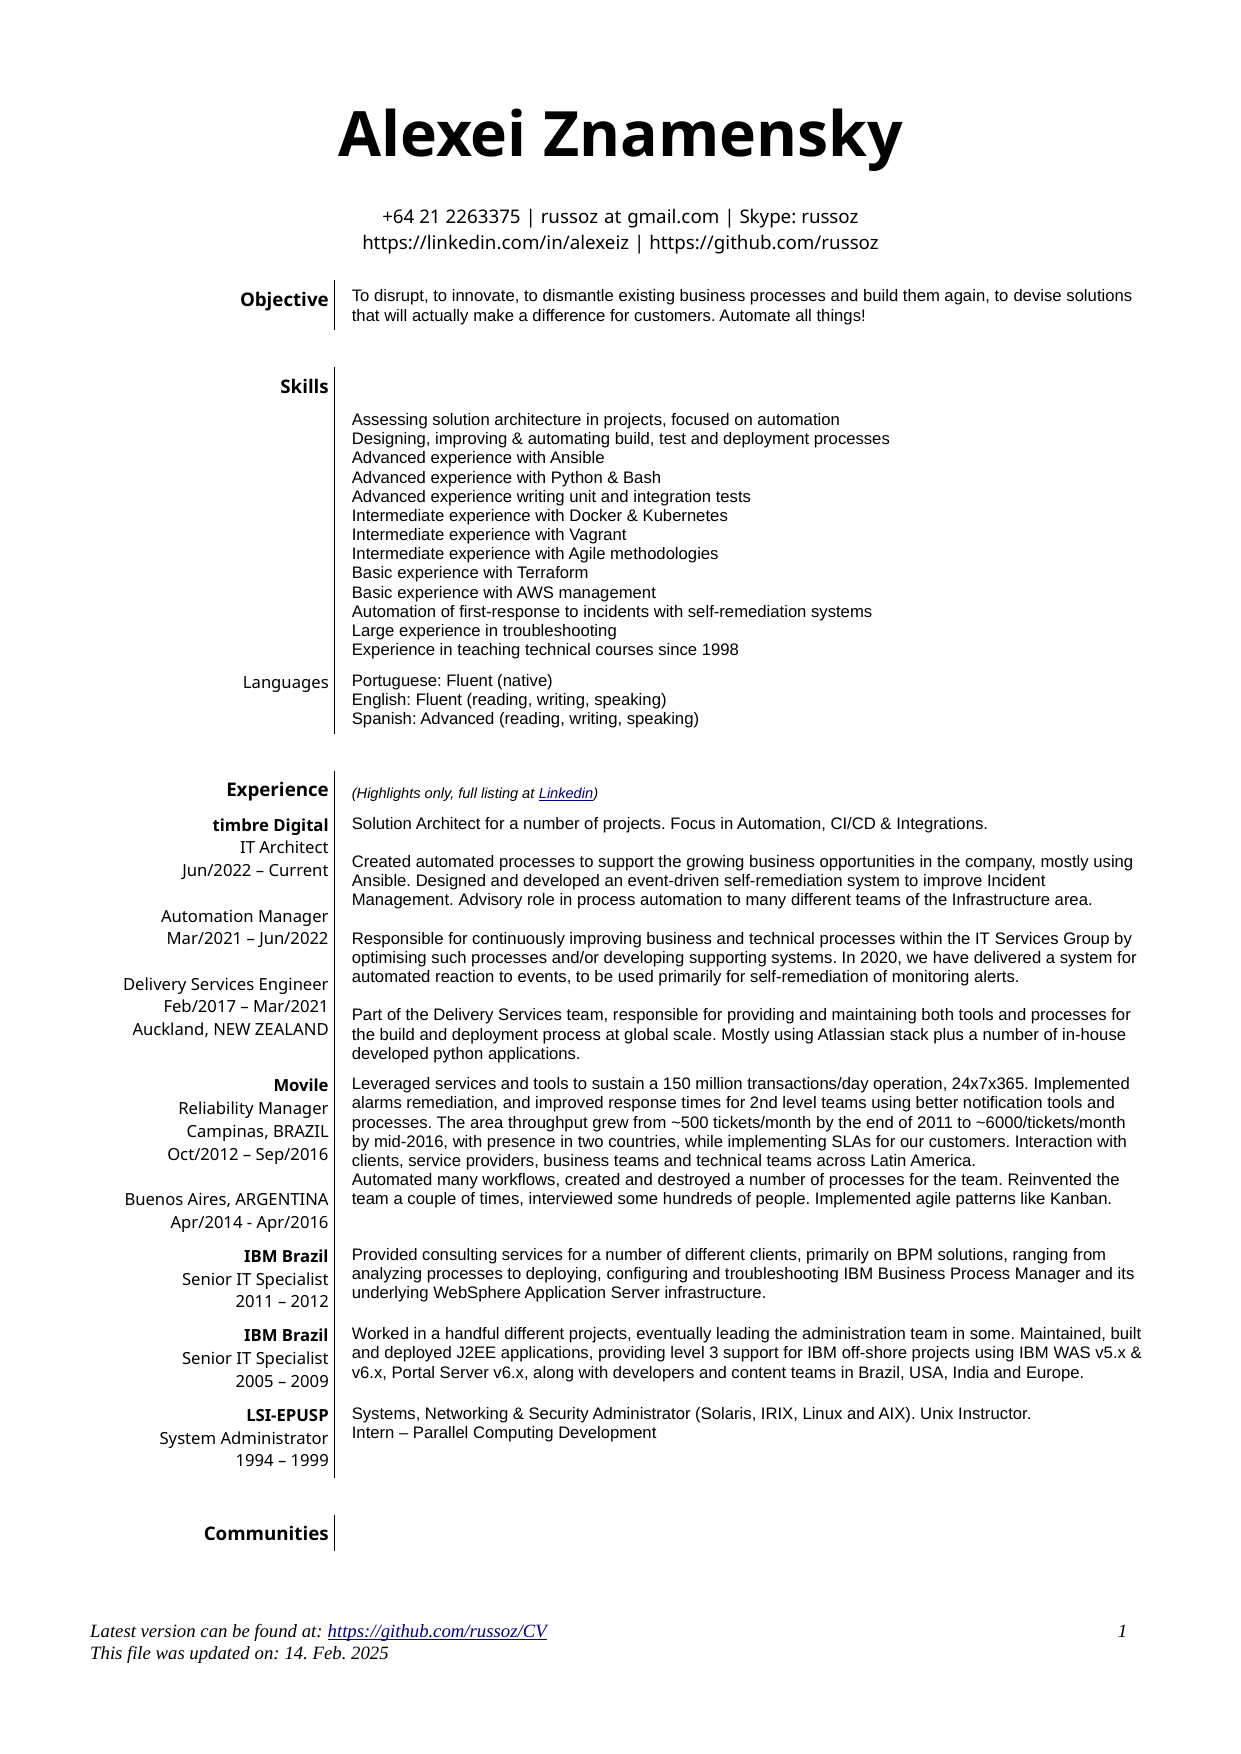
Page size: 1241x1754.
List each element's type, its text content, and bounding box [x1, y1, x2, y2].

table_header Objective [90, 280, 334, 330]
text https://linkedin.com/in/alexeiz | https://github.com/russoz [90, 229, 1151, 255]
table_cell Communities [90, 1515, 334, 1551]
table_cell Solution Architect for a number of projects. Focus in Automation, CI/CD & Integrations. Created automated processes to support the growing business opportunities in the company, mostly using Ansible. Designed and developed an event-driven self-remediation system to improve Incident Management. Advisory role in process automation to many different teams of the Infrastructure area. Responsible for continuously improving business and technical processes within the IT Services Group by optimising such processes and/or developing supporting systems. In 2020, we have delivered a system for automated reaction to events, to be used primarily for self-remediation of monitoring alerts. Part of the Delivery Services team, responsible for providing and maintaining both tools and processes for the build and deployment process at global scale. Mostly using Atlassian stack plus a number of in-house developed python applications. [335, 808, 1149, 1068]
table_cell [90, 330, 334, 367]
table_cell [335, 367, 1149, 404]
table_cell Experience [90, 771, 334, 808]
table_cell timbre Digital IT Architect Jun/2022 – Current Automation Manager Mar/2021 – Jun/2022 Delivery Services Engineer Feb/2017 – Mar/2021 Auckland, NEW ZEALAND [90, 808, 334, 1068]
table_cell [335, 1515, 1149, 1551]
table_cell [334, 330, 1149, 367]
table_cell Languages [90, 665, 334, 734]
table_cell IBM Brazil Senior IT Specialist 2005 – 2009 [90, 1318, 334, 1398]
table_cell [90, 404, 334, 665]
table_cell Assessing solution architecture in projects, focused on automation Designing, improving & automating build, test and deployment processes Advanced experience with Ansible Advanced experience with Python & Bash Advanced experience writing unit and integration tests Intermediate experience with Docker & Kubernetes Intermediate experience with Vagrant Intermediate experience with Agile methodologies Basic experience with Terraform Basic experience with AWS management Automation of first-response to incidents with self-remediation systems Large experience in troubleshooting Experience in teaching technical courses since 1998 [335, 404, 1149, 665]
table_cell Portuguese: Fluent (native) English: Fluent (reading, writing, speaking) Spanish: Advanced (reading, writing, speaking) [335, 665, 1149, 734]
table_cell IBM Brazil Senior IT Specialist 2011 – 2012 [90, 1239, 334, 1318]
text +64 21 2263375 | russoz at gmail.com | Skype: russoz [90, 204, 1151, 229]
text Alexei Znamensky [90, 90, 1151, 175]
table_cell Movile Reliability Manager Campinas, BRAZIL Oct/2012 – Sep/2016 Buenos Aires, ARGENTINA Apr/2014 - Apr/2016 [90, 1068, 334, 1239]
table_cell Worked in a handful different projects, eventually leading the administration team in some. Maintained, built and deployed J2EE applications, providing level 3 support for IBM off-shore projects using IBM WAS v5.x & v6.x, Portal Server v6.x, along with developers and content teams in Brazil, USA, India and Europe. [335, 1318, 1149, 1398]
table_cell Systems, Networking & Security Administrator (Solaris, IRIX, Linux and AIX). Unix Instructor. Intern – Parallel Computing Development [335, 1398, 1149, 1477]
table_cell (Highlights only, full listing at Linkedin) [335, 771, 1149, 808]
table_cell [334, 1478, 1149, 1514]
table_cell Leveraged services and tools to sustain a 150 million transactions/day operation, 24x7x365. Implemented alarms remediation, and improved response times for 2nd level teams using better notification tools and processes. The area throughput grew from ~500 tickets/month by the end of 2011 to ~6000/tickets/month by mid-2016, with presence in two countries, while implementing SLAs for our customers. Interaction with clients, service providers, business teams and technical teams across Latin America. Automated many workflows, created and destroyed a number of processes for the team. Reinvented the team a couple of times, interviewed some hundreds of people. Implemented agile patterns like Kanban. [335, 1068, 1149, 1239]
table_cell [334, 734, 1149, 771]
table_cell Skills [90, 367, 334, 404]
table_cell [90, 1478, 334, 1514]
table_cell LSI-EPUSP System Administrator 1994 – 1999 [90, 1398, 334, 1477]
table_cell Provided consulting services for a number of different clients, primarily on BPM solutions, ranging from analyzing processes to deploying, configuring and troubleshooting IBM Business Process Manager and its underlying WebSphere Application Server infrastructure. [335, 1239, 1149, 1318]
table_header To disrupt, to innovate, to dismantle existing business processes and build them again, to devise solutions that will actually make a difference for customers. Automate all things! [335, 280, 1149, 330]
table_cell [90, 734, 334, 771]
